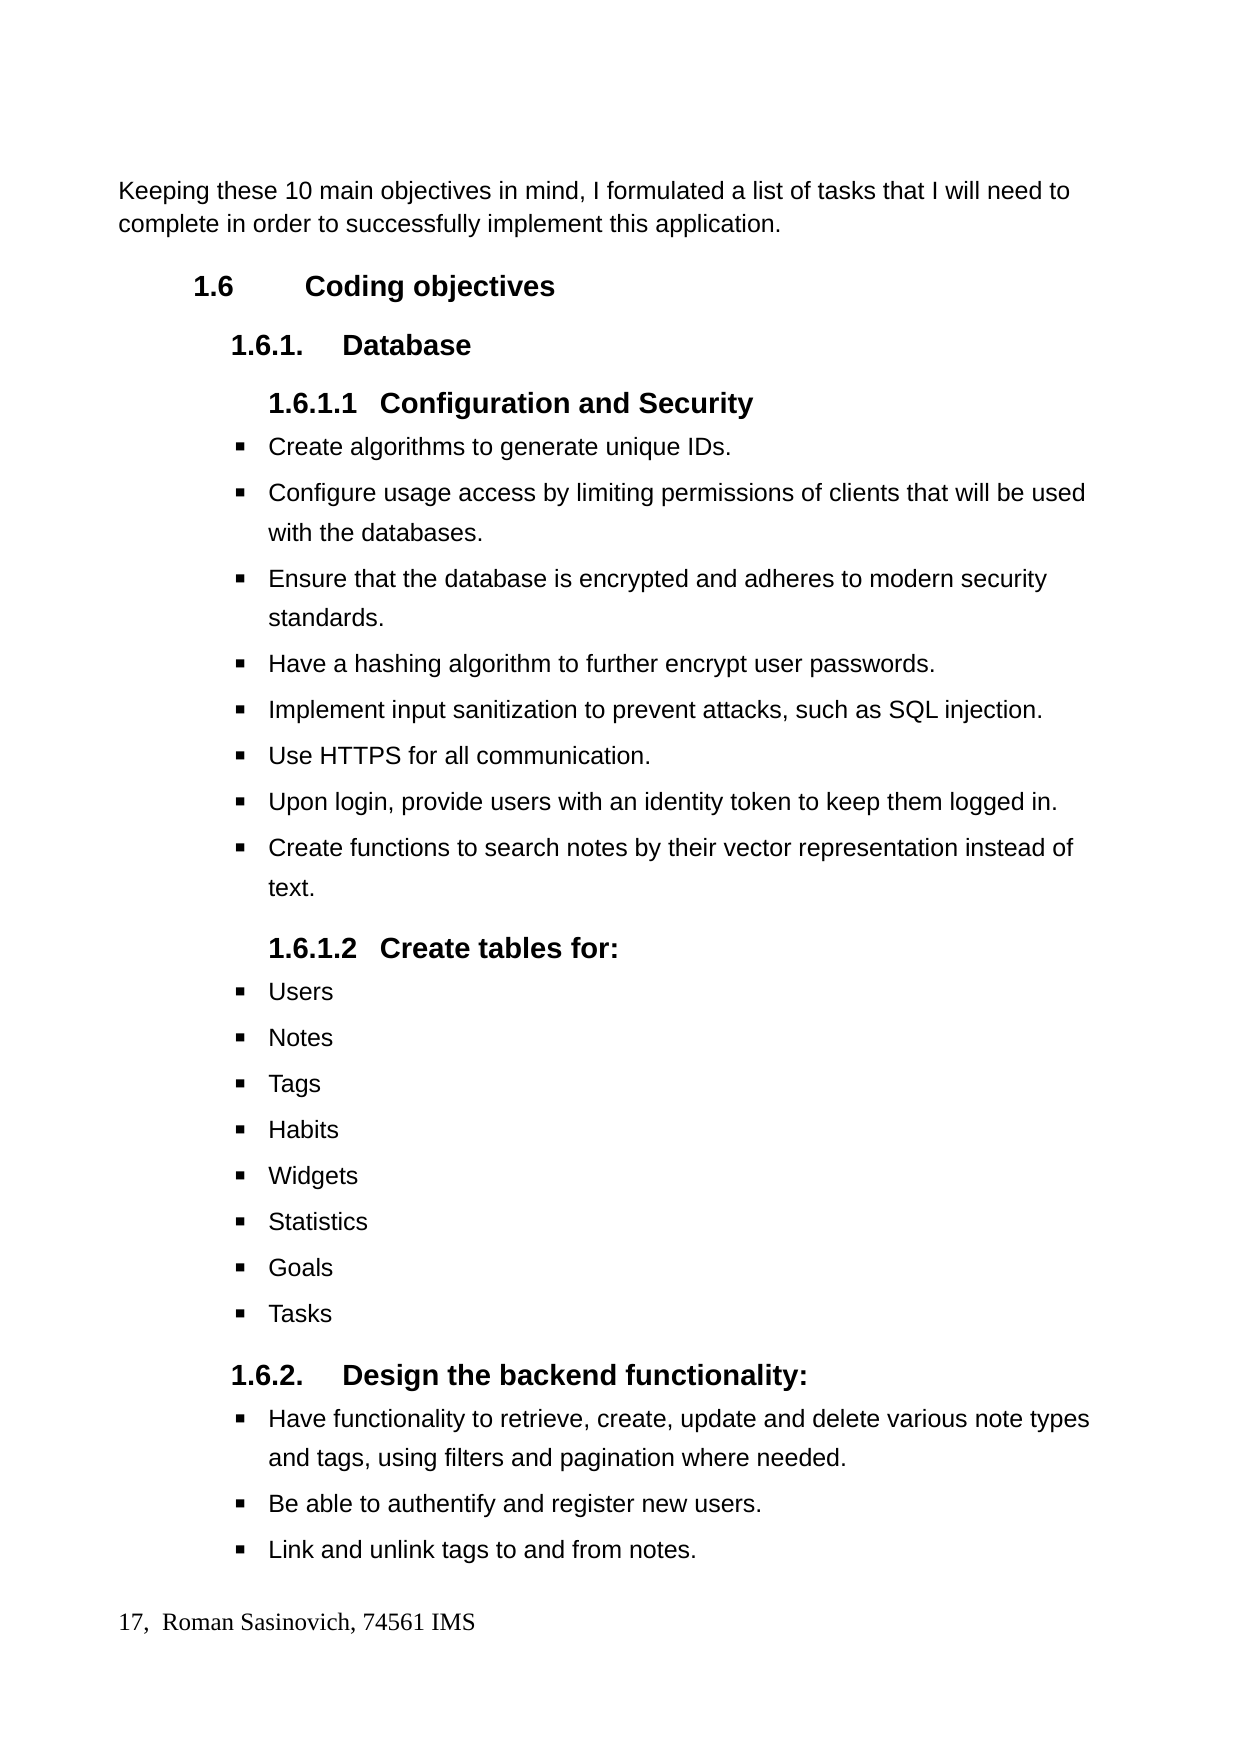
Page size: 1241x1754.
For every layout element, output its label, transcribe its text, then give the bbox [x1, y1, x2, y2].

list Have a hashing algorithm to further encrypt user passwords. [231, 649, 1122, 678]
list Tasks [231, 1299, 1122, 1328]
list Habits [231, 1115, 1122, 1144]
subtitle Create tables for: [268, 931, 1122, 965]
subtitle Configuration and Security [268, 386, 1122, 419]
list Upon login, provide users with an identity token to keep them logged in. [231, 787, 1122, 816]
list Users [231, 977, 1122, 1006]
list Use HTTPS for all communication. [231, 741, 1122, 770]
list Statistics [231, 1207, 1122, 1236]
list Create functions to search notes by their vector representation instead of text. [231, 833, 1122, 902]
list Ensure that the database is encrypted and adheres to modern security standards. [231, 563, 1122, 632]
list Notes [231, 1023, 1122, 1052]
list Create algorithms to generate unique IDs. [231, 432, 1122, 461]
subtitle Coding objectives [193, 269, 1122, 303]
list Tags [231, 1069, 1122, 1098]
text Keeping these 10 main objectives in mind, I formulated a list of tasks that I will need to complete in order to successfully implement this application. [118, 176, 1122, 238]
subtitle Database [231, 328, 1122, 361]
list Link and unlink tags to and from notes. [231, 1535, 1122, 1564]
list Widgets [231, 1161, 1122, 1190]
list Be able to authentify and register new users. [231, 1489, 1122, 1518]
subtitle Design the backend functionality: [231, 1358, 1122, 1391]
list Goals [231, 1253, 1122, 1282]
list Implement input sanitization to prevent attacks, such as SQL injection. [231, 695, 1122, 724]
list Configure usage access by limiting permissions of clients that will be used with the databases. [231, 478, 1122, 546]
list Have functionality to retrieve, create, update and delete various note types and tags, using filters and pagination where needed. [231, 1404, 1122, 1472]
